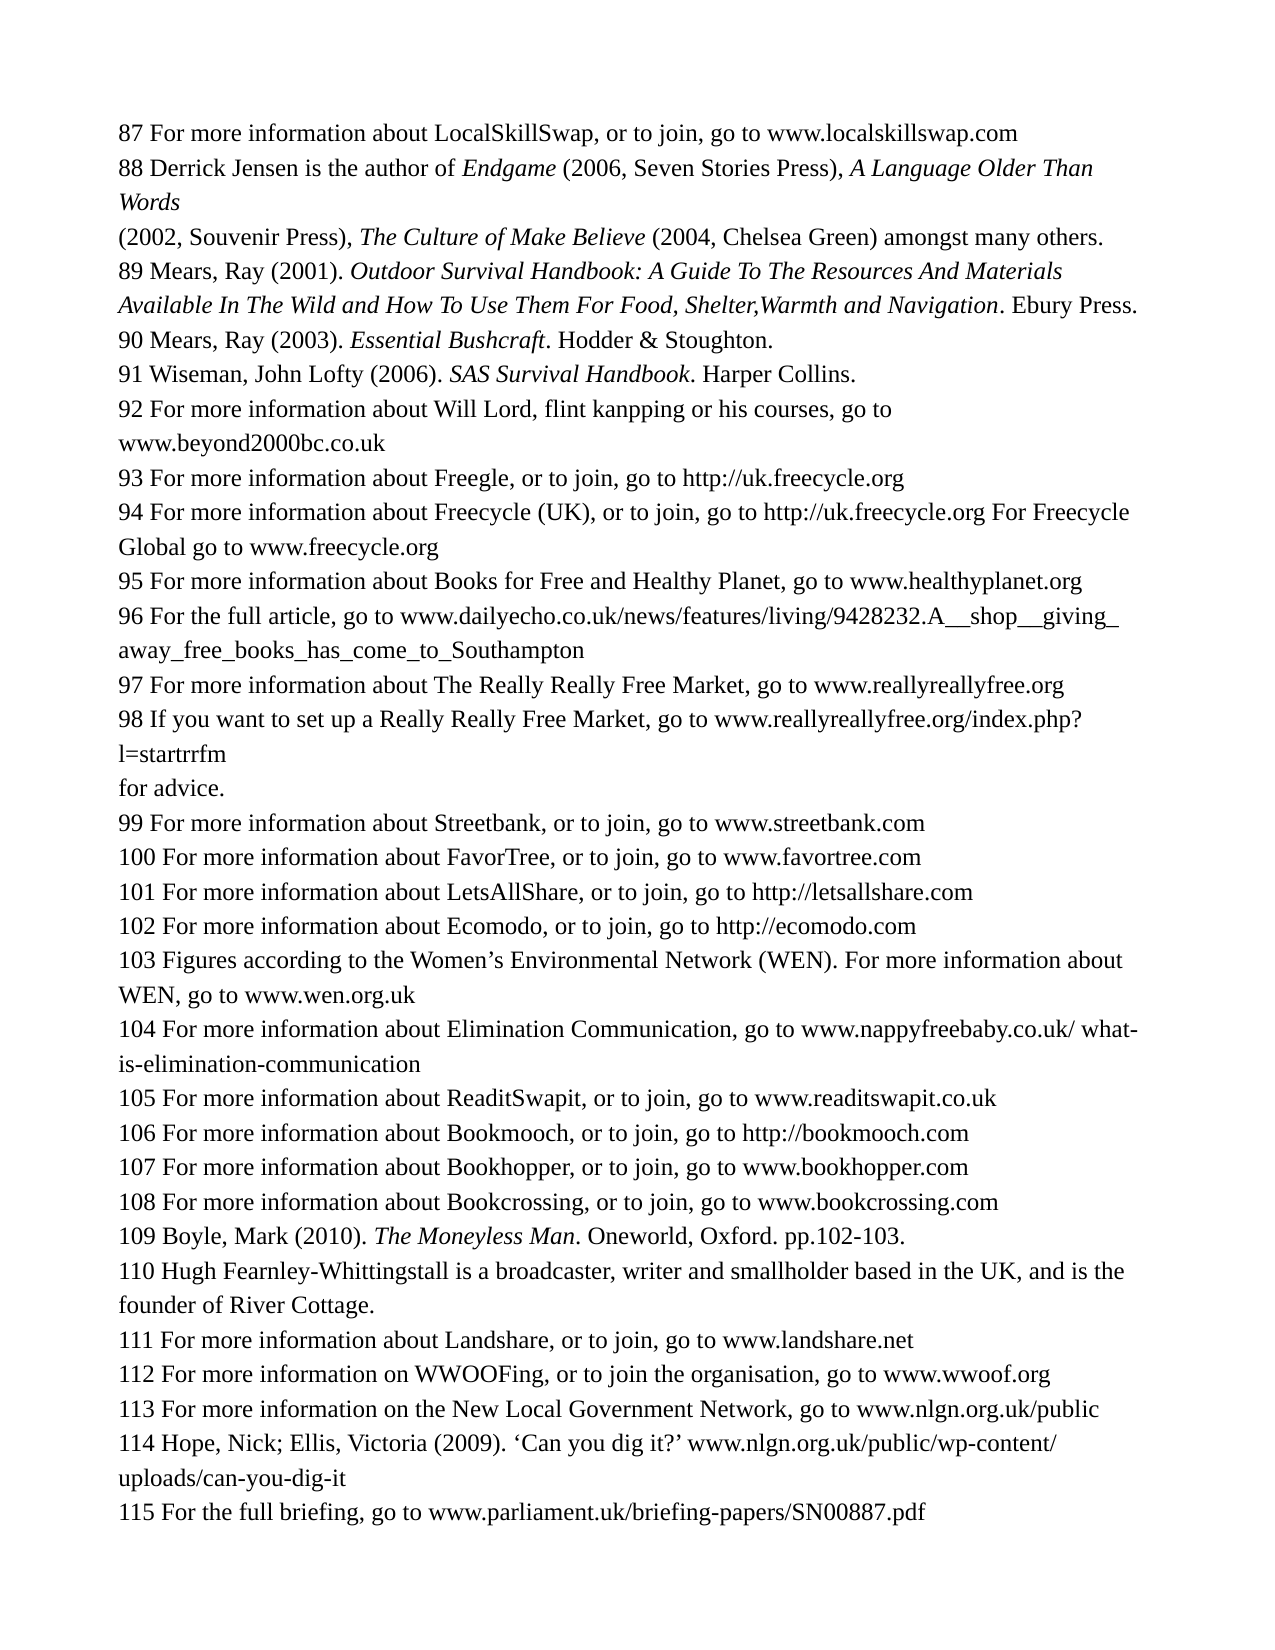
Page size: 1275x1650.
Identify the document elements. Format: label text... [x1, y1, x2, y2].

text 87 For more information about LocalSkillSwap, or to join, go to www.localskillswap.com 88 Derrick Jensen is the author of Endgame (2006, Seven Stories Press), A Language Older Than Words (2002, Souvenir Press), The Culture of Make Believe (2004, Chelsea Green) amongst many others. 89 Mears, Ray (2001). Outdoor Survival Handbook: A Guide To The Resources And Materials Available In The Wild and How To Use Them For Food, Shelter,Warmth and Navigation. Ebury Press. 90 Mears, Ray (2003). Essential Bushcraft. Hodder & Stoughton. 91 Wiseman, John Lofty (2006). SAS Survival Handbook. Harper Collins. 92 For more information about Will Lord, flint kanpping or his courses, go to www.beyond2000bc.co.uk 93 For more information about Freegle, or to join, go to http://uk.freecycle.org 94 For more information about Freecycle (UK), or to join, go to http://uk.freecycle.org For Freecycle Global go to www.freecycle.org 95 For more information about Books for Free and Healthy Planet, go to www.healthyplanet.org 96 For the full article, go to www.dailyecho.co.uk/news/features/living/9428232.A__shop__giving_ away_free_books_has_come_to_Southampton 97 For more information about The Really Really Free Market, go to www.reallyreallyfree.org 98 If you want to set up a Really Really Free Market, go to www.reallyreallyfree.org/index.php?l=startrrfm for advice. 99 For more information about Streetbank, or to join, go to www.streetbank.com 100 For more information about FavorTree, or to join, go to www.favortree.com 101 For more information about LetsAllShare, or to join, go to http://letsallshare.com 102 For more information about Ecomodo, or to join, go to http://ecomodo.com 103 Figures according to the Women’s Environmental Network (WEN). For more information about WEN, go to www.wen.org.uk 104 For more information about Elimination Communication, go to www.nappyfreebaby.co.uk/ what-is-elimination-communication 105 For more information about ReaditSwapit, or to join, go to www.readitswapit.co.uk 106 For more information about Bookmooch, or to join, go to http://bookmooch.com 107 For more information about Bookhopper, or to join, go to www.bookhopper.com 108 For more information about Bookcrossing, or to join, go to www.bookcrossing.com 109 Boyle, Mark (2010). The Moneyless Man. Oneworld, Oxford. pp.102-103. 110 Hugh Fearnley-Whittingstall is a broadcaster, writer and smallholder based in the UK, and is the founder of River Cottage. 111 For more information about Landshare, or to join, go to www.landshare.net 112 For more information on WWOOFing, or to join the organisation, go to www.wwoof.org 113 For more information on the New Local Government Network, go to www.nlgn.org.uk/public 114 Hope, Nick; Ellis, Victoria (2009). ‘Can you dig it?’ www.nlgn.org.uk/public/wp-content/ uploads/can-you-dig-it 115 For the full briefing, go to www.parliament.uk/briefing-papers/SN00887.pdf [118, 118, 1157, 1526]
